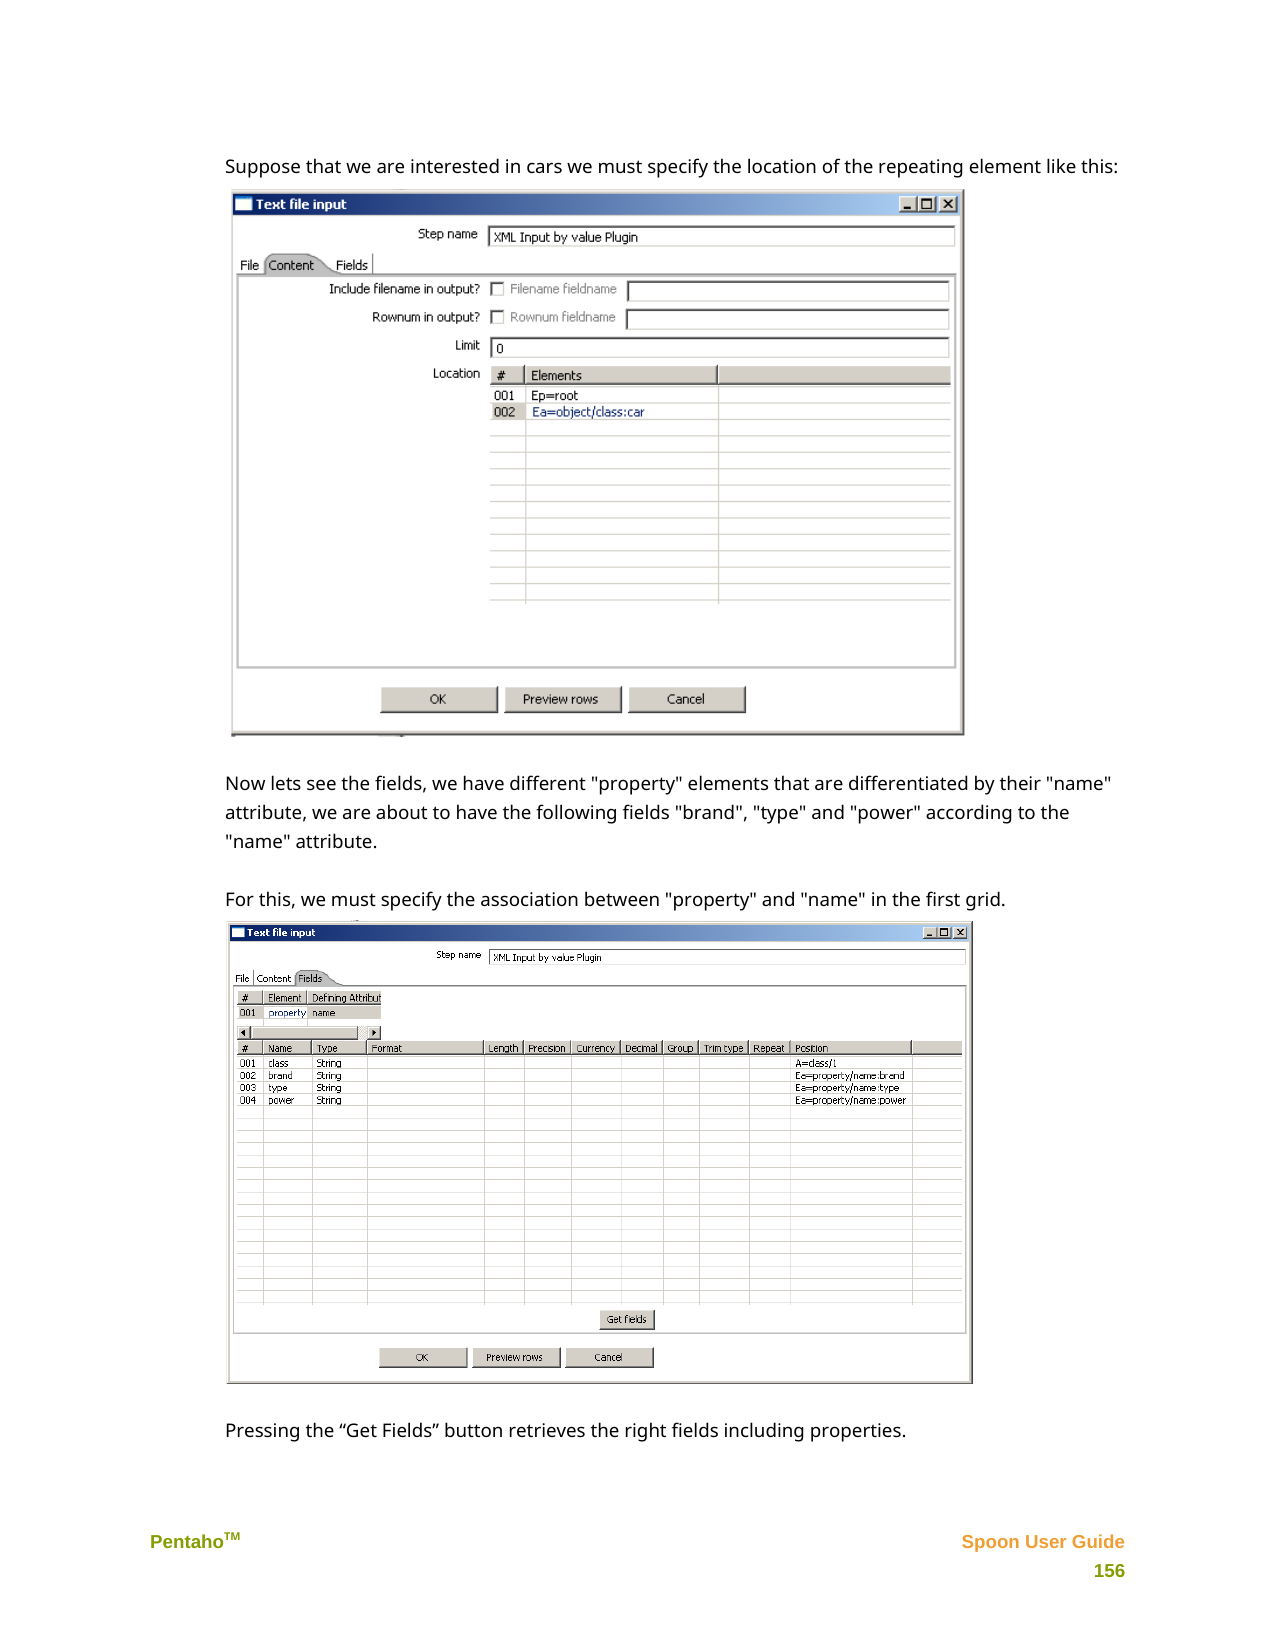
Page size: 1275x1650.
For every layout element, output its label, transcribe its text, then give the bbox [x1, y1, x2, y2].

picture [226, 920, 974, 1384]
text Suppose that we are interested in cars we must specify the location of the repeating element like this: [225, 150, 1125, 179]
picture [231, 189, 965, 737]
text Now lets see the fields, we have different "property" elements that are differentiated by their "name" attribute, we are about to have the following fields "brand", "type" and "power" according to the "name" attribute. [225, 767, 1125, 854]
text For this, we must specify the association between "property" and "name" in the first grid. [225, 883, 1125, 913]
text Pressing the “Get Fields” button retrieves the right fields including properties. [225, 1414, 1125, 1443]
